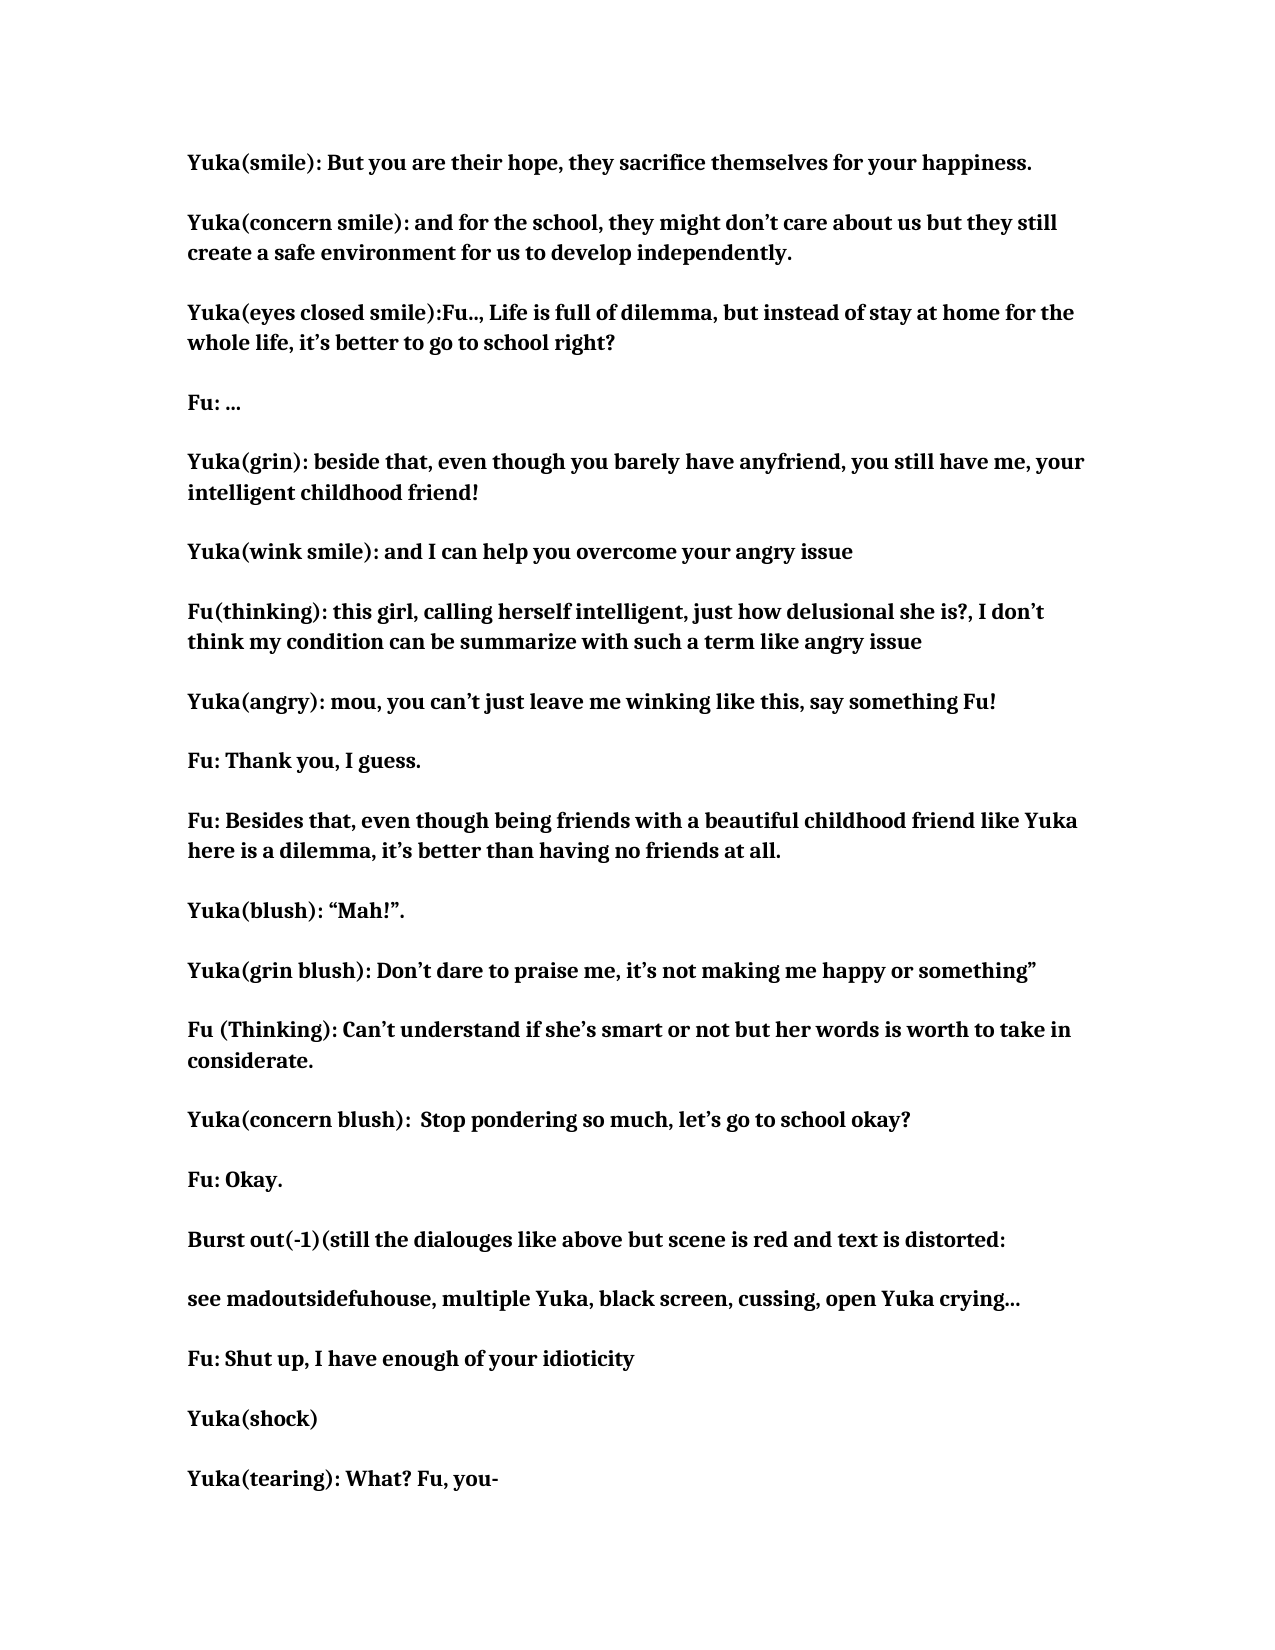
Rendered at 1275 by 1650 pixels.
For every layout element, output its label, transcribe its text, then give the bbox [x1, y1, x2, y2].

text Yuka(tearing): What? Fu, you- [187, 1465, 1087, 1492]
text Yuka(concern smile): and for the school, they might don’t care about us but they still create a safe environment for us to develop independently. [187, 210, 1087, 266]
text Yuka(blush): “Mah!”. [187, 898, 1087, 924]
text Yuka(angry): mou, you can’t just leave me winking like this, say something Fu! [187, 689, 1087, 715]
text see madoutsidefuhouse, multiple Yuka, black screen, cussing, open Yuka crying... [187, 1286, 1087, 1313]
text Yuka(shock) [187, 1406, 1087, 1432]
text Yuka(grin): beside that, even though you barely have anyfriend, you still have me, your intelligent childhood friend! [187, 449, 1087, 506]
text Burst out(-1)(still the dialouges like above but scene is red and text is distorted: [187, 1227, 1087, 1253]
text Fu(thinking): this girl, calling herself intelligent, just how delusional she is?, I don’t think my condition can be summarize with such a term like angry issue [187, 599, 1087, 655]
text Fu: Okay. [187, 1167, 1087, 1193]
text Yuka(smile): But you are their hope, they sacrifice themselves for your happiness. [187, 150, 1087, 176]
text Fu: Thank you, I guess. [187, 748, 1087, 775]
text Fu: Besides that, even though being friends with a beautiful childhood friend like Yuka here is a dilemma, it’s better than having no friends at all. [187, 808, 1087, 864]
text Fu: ... [187, 389, 1087, 416]
text Yuka(grin blush): Don’t dare to praise me, it’s not making me happy or something” [187, 958, 1087, 984]
text Yuka(eyes closed smile):Fu.., Life is full of dilemma, but instead of stay at home for the whole life, it’s better to go to school right? [187, 299, 1087, 356]
text Fu: Shut up, I have enough of your idioticity [187, 1346, 1087, 1372]
text Fu (Thinking): Can’t understand if she’s smart or not but her words is worth to take in considerate. [187, 1017, 1087, 1074]
text Yuka(wink smile): and I can help you overcome your angry issue [187, 539, 1087, 565]
text Yuka(concern blush): Stop pondering so much, let’s go to school okay? [187, 1107, 1087, 1133]
